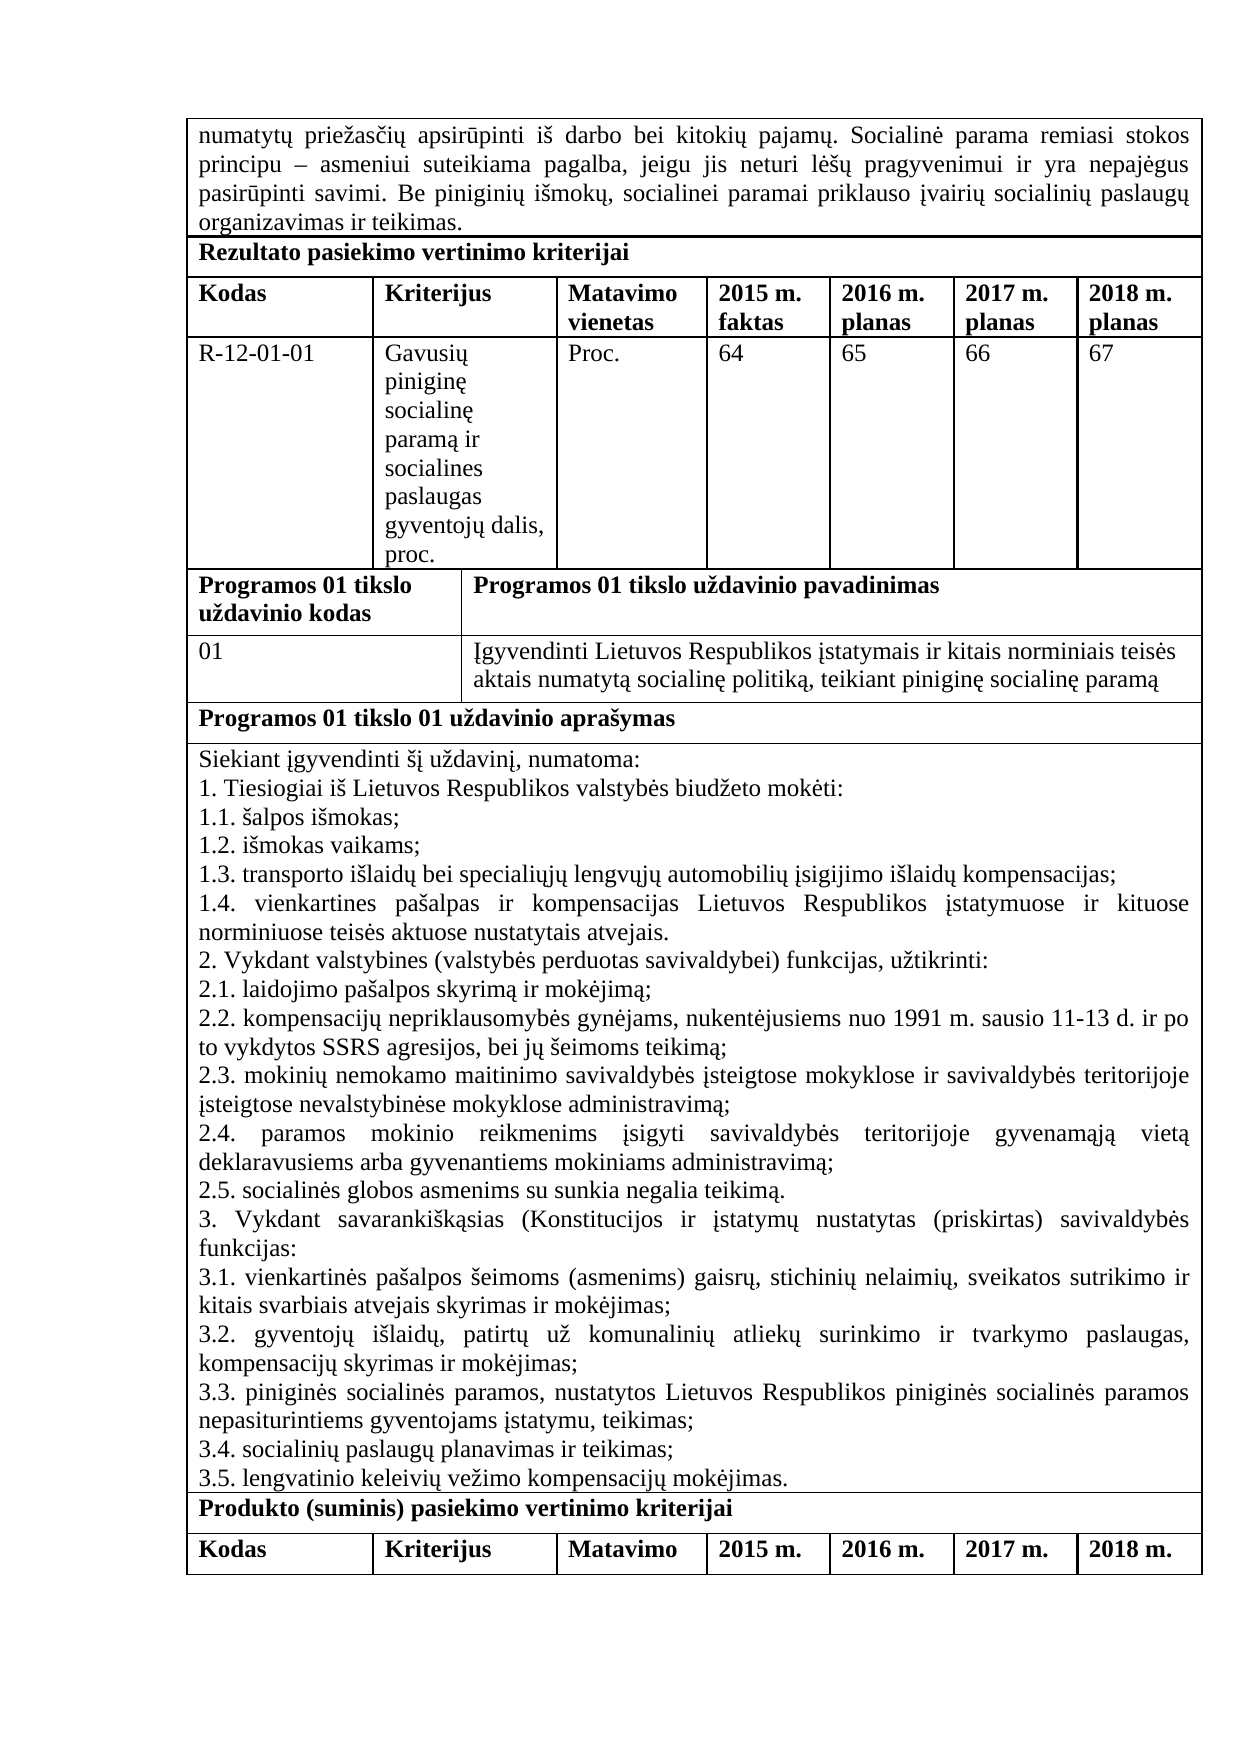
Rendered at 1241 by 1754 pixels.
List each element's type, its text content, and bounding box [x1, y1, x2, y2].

table_cell 67 [1079, 338, 1201, 568]
table_cell 2018 m. [1079, 1534, 1201, 1574]
table_cell Gavusių piniginę socialinę paramą ir socialines paslaugas gyventojų dalis, proc. [374, 338, 556, 568]
table_cell Proc. [558, 338, 706, 568]
table_cell Kodas [188, 1534, 372, 1574]
table_cell 2015 m. faktas [708, 278, 829, 336]
table_cell Programos 01 tikslo uždavinio kodas [188, 570, 461, 635]
table_cell Įgyvendinti Lietuvos Respublikos įstatymais ir kitais norminiais teisės aktais numatytą socialinę politiką, teikiant piniginę socialinę paramą [462, 636, 1201, 702]
table_cell 2018 m. planas [1079, 278, 1201, 336]
table_cell 66 [955, 338, 1076, 568]
table_cell Programos 01 tikslo 01 uždavinio aprašymas [188, 703, 1201, 743]
table_cell numatytų priežasčių apsirūpinti iš darbo bei kitokių pajamų. Socialinė parama remiasi stokos principu – asmeniui suteikiama pagalba, jeigu jis neturi lėšų pragyvenimui ir yra nepajėgus pasirūpinti savimi. Be piniginių išmokų, socialinei paramai priklauso įvairių socialinių paslaugų organizavimas ir teikimas. [188, 119, 1201, 235]
table_cell Kriterijus [374, 278, 556, 336]
table_cell Kodas [188, 278, 372, 336]
table_cell Produkto (suminis) pasiekimo vertinimo kriterijai [188, 1493, 1201, 1533]
table_cell 01 [188, 636, 461, 702]
table_cell Programos 01 tikslo uždavinio pavadinimas [462, 570, 1201, 635]
table_cell 2015 m. [708, 1534, 829, 1574]
table_cell Siekiant įgyvendinti šį uždavinį, numatoma: 1. Tiesiogiai iš Lietuvos Respublikos valstybės biudžeto mokėti: 1.1. šalpos išmokas; 1.2. išmokas vaikams; 1.3. transporto išlaidų bei specialiųjų lengvųjų automobilių įsigijimo išlaidų kompensacijas; 1.4. vienkartines pašalpas ir kompensacijas Lietuvos Respublikos įstatymuose ir kituose norminiuose teisės aktuose nustatytais atvejais. 2. Vykdant valstybines (valstybės perduotas savivaldybei) funkcijas, užtikrinti: 2.1. laidojimo pašalpos skyrimą ir mokėjimą; 2.2. kompensacijų nepriklausomybės gynėjams, nukentėjusiems nuo 1991 m. sausio 11-13 d. ir po to vykdytos SSRS agresijos, bei jų šeimoms teikimą; 2.3. mokinių nemokamo maitinimo savivaldybės įsteigtose mokyklose ir savivaldybės teritorijoje įsteigtose nevalstybinėse mokyklose administravimą; 2.4. paramos mokinio reikmenims įsigyti savivaldybės teritorijoje gyvenamąją vietą deklaravusiems arba gyvenantiems mokiniams administravimą; 2.5. socialinės globos asmenims su sunkia negalia teikimą. 3. Vykdant savarankiškąsias (Konstitucijos ir įstatymų nustatytas (priskirtas) savivaldybės funkcijas: 3.1. vienkartinės pašalpos šeimoms (asmenims) gaisrų, stichinių nelaimių, sveikatos sutrikimo ir kitais svarbiais atvejais skyrimas ir mokėjimas; 3.2. gyventojų išlaidų, patirtų už komunalinių atliekų surinkimo ir tvarkymo paslaugas, kompensacijų skyrimas ir mokėjimas; 3.3. piniginės socialinės paramos, nustatytos Lietuvos Respublikos piniginės socialinės paramos nepasiturintiems gyventojams įstatymu, teikimas; 3.4. socialinių paslaugų planavimas ir teikimas; 3.5. lengvatinio keleivių vežimo kompensacijų mokėjimas. [188, 744, 1201, 1492]
table_cell 65 [831, 338, 953, 568]
table_cell Matavimo vienetas [558, 278, 706, 336]
table_cell Matavimo [558, 1534, 706, 1574]
table_cell 2017 m. planas [955, 278, 1076, 336]
table_cell 2017 m. [955, 1534, 1076, 1574]
table_cell 2016 m. [831, 1534, 953, 1574]
table_cell 2016 m. planas [831, 278, 953, 336]
table_cell Rezultato pasiekimo vertinimo kriterijai [188, 238, 1201, 276]
table_cell 64 [708, 338, 829, 568]
table_cell Kriterijus [374, 1534, 556, 1574]
table_cell R-12-01-01 [188, 338, 372, 568]
